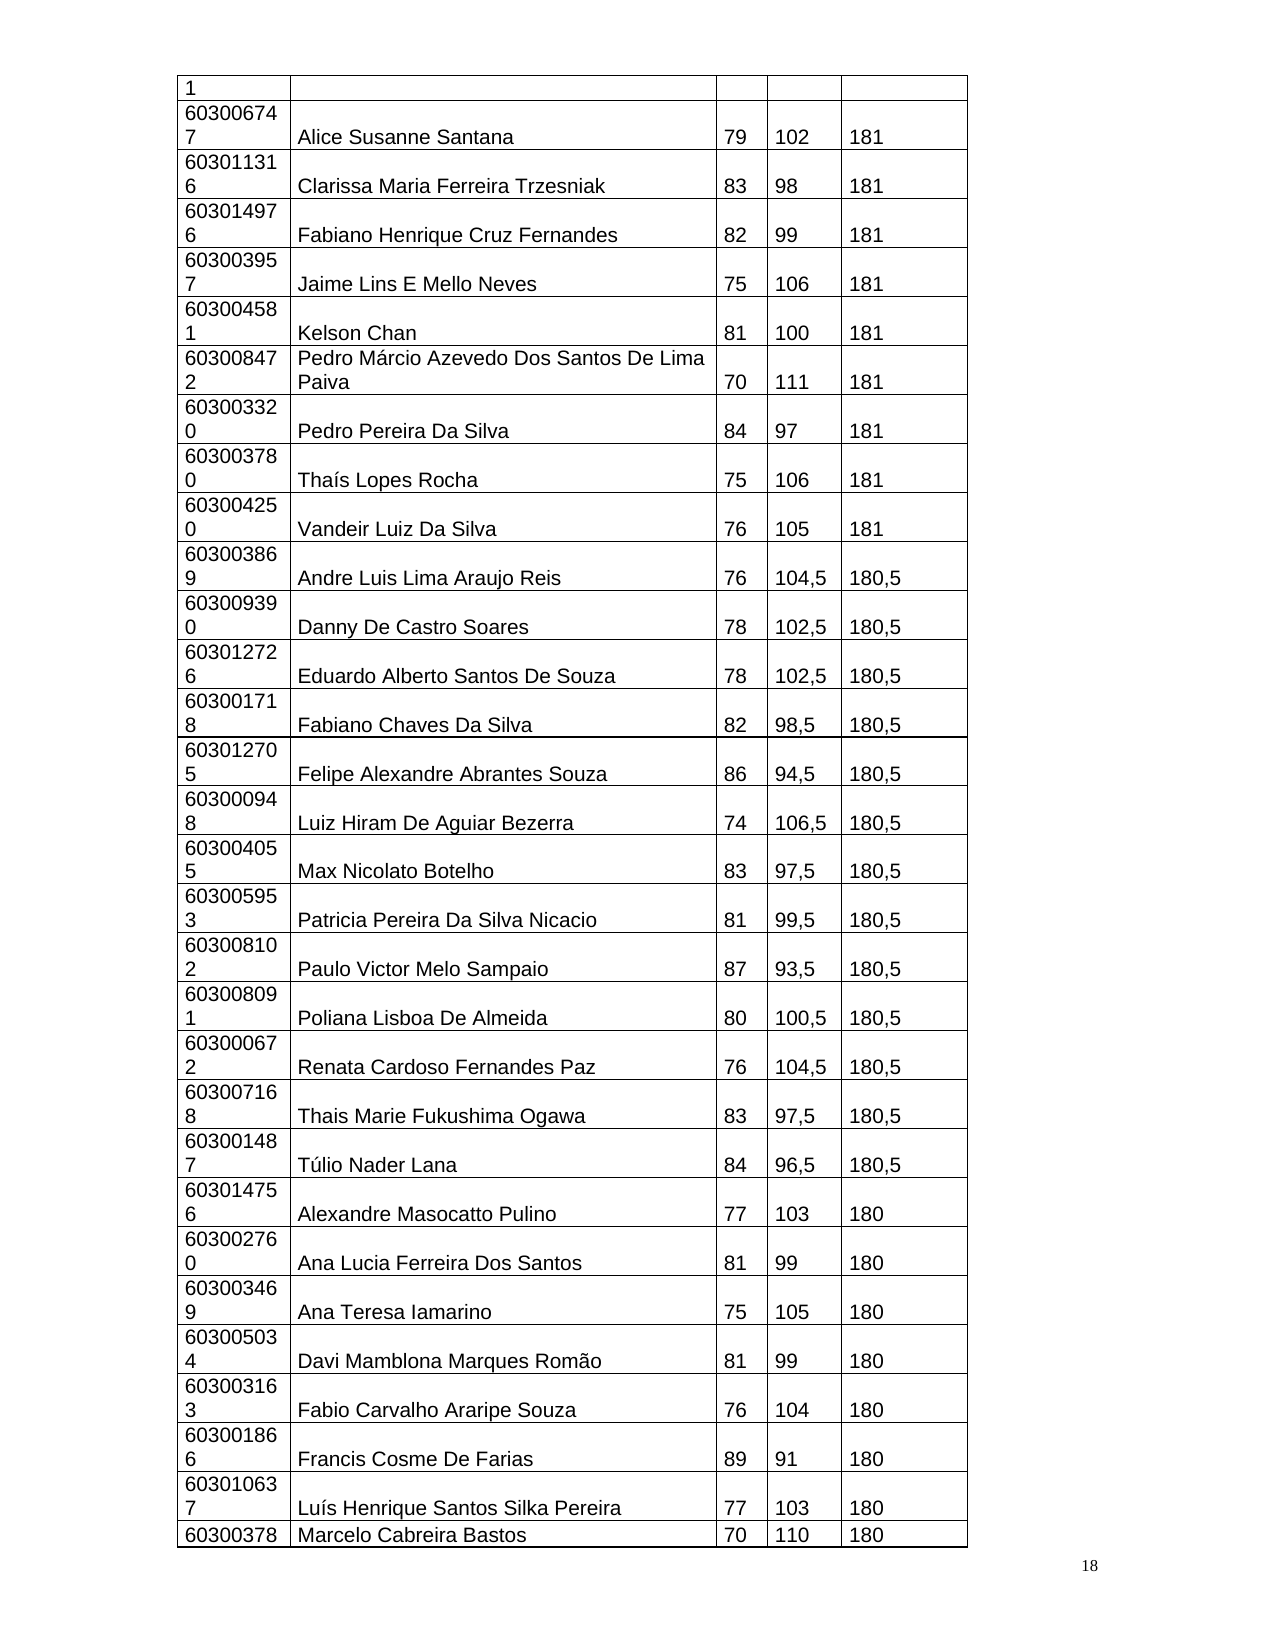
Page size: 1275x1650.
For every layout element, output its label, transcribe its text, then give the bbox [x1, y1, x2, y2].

table_cell 603005953 [178, 884, 290, 932]
table_cell 103 [768, 1472, 841, 1520]
table_cell 180,5 [842, 640, 967, 687]
table_cell 181 [842, 346, 967, 394]
table_cell 105 [768, 493, 841, 541]
table_cell 93,5 [768, 933, 841, 981]
table_cell [768, 76, 841, 100]
table_cell 603012705 [178, 738, 290, 785]
table_cell 180 [842, 1423, 967, 1471]
table_cell 603005034 [178, 1325, 290, 1373]
table_cell [717, 76, 767, 100]
table_cell 603003869 [178, 542, 290, 589]
table_cell Pedro Pereira Da Silva [291, 395, 716, 443]
table_cell 82 [717, 199, 767, 247]
table_cell 91 [768, 1423, 841, 1471]
table_cell 603001487 [178, 1129, 290, 1177]
table_cell 603006747 [178, 101, 290, 149]
table_cell 603011316 [178, 150, 290, 198]
table_cell Kelson Chan [291, 297, 716, 345]
table_cell 180,5 [842, 982, 967, 1030]
table_cell 81 [717, 884, 767, 932]
table_cell [291, 76, 716, 100]
table_cell 81 [717, 1325, 767, 1373]
table_cell 180,5 [842, 933, 967, 981]
table_cell 97,5 [768, 1080, 841, 1128]
table_cell Danny De Castro Soares [291, 591, 716, 638]
table_cell 603009390 [178, 591, 290, 638]
table_cell 180 [842, 1374, 967, 1422]
table_cell 181 [842, 199, 967, 247]
table_cell 77 [717, 1178, 767, 1226]
table_cell 84 [717, 395, 767, 443]
table_cell 1 [178, 76, 290, 100]
table_cell 603003957 [178, 248, 290, 296]
table_cell 78 [717, 591, 767, 638]
table_cell [842, 76, 967, 100]
table_cell 603008472 [178, 346, 290, 394]
table_cell 603003163 [178, 1374, 290, 1422]
table_cell 78 [717, 640, 767, 687]
table_cell 99,5 [768, 884, 841, 932]
table_cell 180 [842, 1521, 967, 1546]
table_cell Vandeir Luiz Da Silva [291, 493, 716, 541]
table_cell 99 [768, 199, 841, 247]
table_cell Eduardo Alberto Santos De Souza [291, 640, 716, 687]
table_cell 106,5 [768, 786, 841, 834]
table_cell 180,5 [842, 738, 967, 785]
table_cell Ana Teresa Iamarino [291, 1276, 716, 1324]
table_cell Marcelo Cabreira Bastos [291, 1521, 716, 1546]
table_cell 181 [842, 444, 967, 492]
table_cell 603001866 [178, 1423, 290, 1471]
table_cell 180,5 [842, 1129, 967, 1177]
table_cell 603014976 [178, 199, 290, 247]
table_cell 603001718 [178, 689, 290, 736]
table_cell 106 [768, 444, 841, 492]
table_cell 603010637 [178, 1472, 290, 1520]
table_cell Felipe Alexandre Abrantes Souza [291, 738, 716, 785]
table_cell 76 [717, 542, 767, 589]
table_cell 603000948 [178, 786, 290, 834]
table_cell 83 [717, 150, 767, 198]
table_cell 603008091 [178, 982, 290, 1030]
table_cell 180,5 [842, 1031, 967, 1079]
table_cell 603007168 [178, 1080, 290, 1128]
table_cell 180 [842, 1227, 967, 1275]
table_cell 98,5 [768, 689, 841, 736]
table_cell Túlio Nader Lana [291, 1129, 716, 1177]
table_cell 111 [768, 346, 841, 394]
table_cell Renata Cardoso Fernandes Paz [291, 1031, 716, 1079]
table_cell Davi Mamblona Marques Romão [291, 1325, 716, 1373]
table_cell Pedro Márcio Azevedo Dos Santos De Lima Paiva [291, 346, 716, 394]
table_cell 70 [717, 346, 767, 394]
table_cell 75 [717, 1276, 767, 1324]
table_cell 76 [717, 493, 767, 541]
table_cell Thais Marie Fukushima Ogawa [291, 1080, 716, 1128]
table_cell 603012726 [178, 640, 290, 687]
table_cell 89 [717, 1423, 767, 1471]
table_cell 180 [842, 1325, 967, 1373]
table_cell 603008102 [178, 933, 290, 981]
table_cell 603003780 [178, 444, 290, 492]
table_cell 75 [717, 248, 767, 296]
table_cell 83 [717, 835, 767, 883]
table_cell 603004581 [178, 297, 290, 345]
table_cell 103 [768, 1178, 841, 1226]
table_cell 60300378 [178, 1521, 290, 1546]
table_cell 82 [717, 689, 767, 736]
table_cell 97 [768, 395, 841, 443]
table_cell Poliana Lisboa De Almeida [291, 982, 716, 1030]
table_cell 181 [842, 395, 967, 443]
table_cell 97,5 [768, 835, 841, 883]
table_cell 603014756 [178, 1178, 290, 1226]
table_cell 102,5 [768, 640, 841, 687]
table_cell 181 [842, 493, 967, 541]
table_cell 180,5 [842, 542, 967, 589]
table_cell 99 [768, 1227, 841, 1275]
table_cell Clarissa Maria Ferreira Trzesniak [291, 150, 716, 198]
table_cell 76 [717, 1031, 767, 1079]
table_cell Fabio Carvalho Araripe Souza [291, 1374, 716, 1422]
table_cell Alice Susanne Santana [291, 101, 716, 149]
table_cell Jaime Lins E Mello Neves [291, 248, 716, 296]
table_cell 80 [717, 982, 767, 1030]
table_cell 104,5 [768, 1031, 841, 1079]
table_cell 104 [768, 1374, 841, 1422]
table_cell 77 [717, 1472, 767, 1520]
table_cell 98 [768, 150, 841, 198]
table_cell 102,5 [768, 591, 841, 638]
table_cell 100,5 [768, 982, 841, 1030]
table_cell 79 [717, 101, 767, 149]
table_cell Ana Lucia Ferreira Dos Santos [291, 1227, 716, 1275]
table_cell Andre Luis Lima Araujo Reis [291, 542, 716, 589]
table_cell 87 [717, 933, 767, 981]
table_cell Thaís Lopes Rocha [291, 444, 716, 492]
table_cell 81 [717, 1227, 767, 1275]
table_cell 105 [768, 1276, 841, 1324]
table_cell 603002760 [178, 1227, 290, 1275]
table_cell 74 [717, 786, 767, 834]
table_cell 180 [842, 1276, 967, 1324]
table_cell 181 [842, 101, 967, 149]
table_cell 180,5 [842, 786, 967, 834]
table_cell 181 [842, 248, 967, 296]
table_cell 104,5 [768, 542, 841, 589]
table_cell 86 [717, 738, 767, 785]
table_cell 603003320 [178, 395, 290, 443]
table_cell 603000672 [178, 1031, 290, 1079]
table_cell 94,5 [768, 738, 841, 785]
table_cell Francis Cosme De Farias [291, 1423, 716, 1471]
table_cell 180,5 [842, 884, 967, 932]
table_cell 75 [717, 444, 767, 492]
table_cell 81 [717, 297, 767, 345]
table_cell 181 [842, 150, 967, 198]
table_cell 180 [842, 1178, 967, 1226]
table_cell Max Nicolato Botelho [291, 835, 716, 883]
table_cell 603004055 [178, 835, 290, 883]
table_cell 76 [717, 1374, 767, 1422]
table_cell 180 [842, 1472, 967, 1520]
table_cell Patricia Pereira Da Silva Nicacio [291, 884, 716, 932]
table_cell Paulo Victor Melo Sampaio [291, 933, 716, 981]
table_cell Luís Henrique Santos Silka Pereira [291, 1472, 716, 1520]
table_cell 181 [842, 297, 967, 345]
table_cell 180,5 [842, 1080, 967, 1128]
table_cell 603004250 [178, 493, 290, 541]
table_cell Luiz Hiram De Aguiar Bezerra [291, 786, 716, 834]
table_cell 110 [768, 1521, 841, 1546]
table_cell 96,5 [768, 1129, 841, 1177]
table_cell 84 [717, 1129, 767, 1177]
table_cell 102 [768, 101, 841, 149]
table_cell 83 [717, 1080, 767, 1128]
table_cell Alexandre Masocatto Pulino [291, 1178, 716, 1226]
table_cell 180,5 [842, 689, 967, 736]
table_cell 70 [717, 1521, 767, 1546]
table_cell 106 [768, 248, 841, 296]
table_cell 603003469 [178, 1276, 290, 1324]
table_cell Fabiano Henrique Cruz Fernandes [291, 199, 716, 247]
table_cell 180,5 [842, 591, 967, 638]
table_cell Fabiano Chaves Da Silva [291, 689, 716, 736]
table_cell 180,5 [842, 835, 967, 883]
table_cell 99 [768, 1325, 841, 1373]
table_cell 100 [768, 297, 841, 345]
